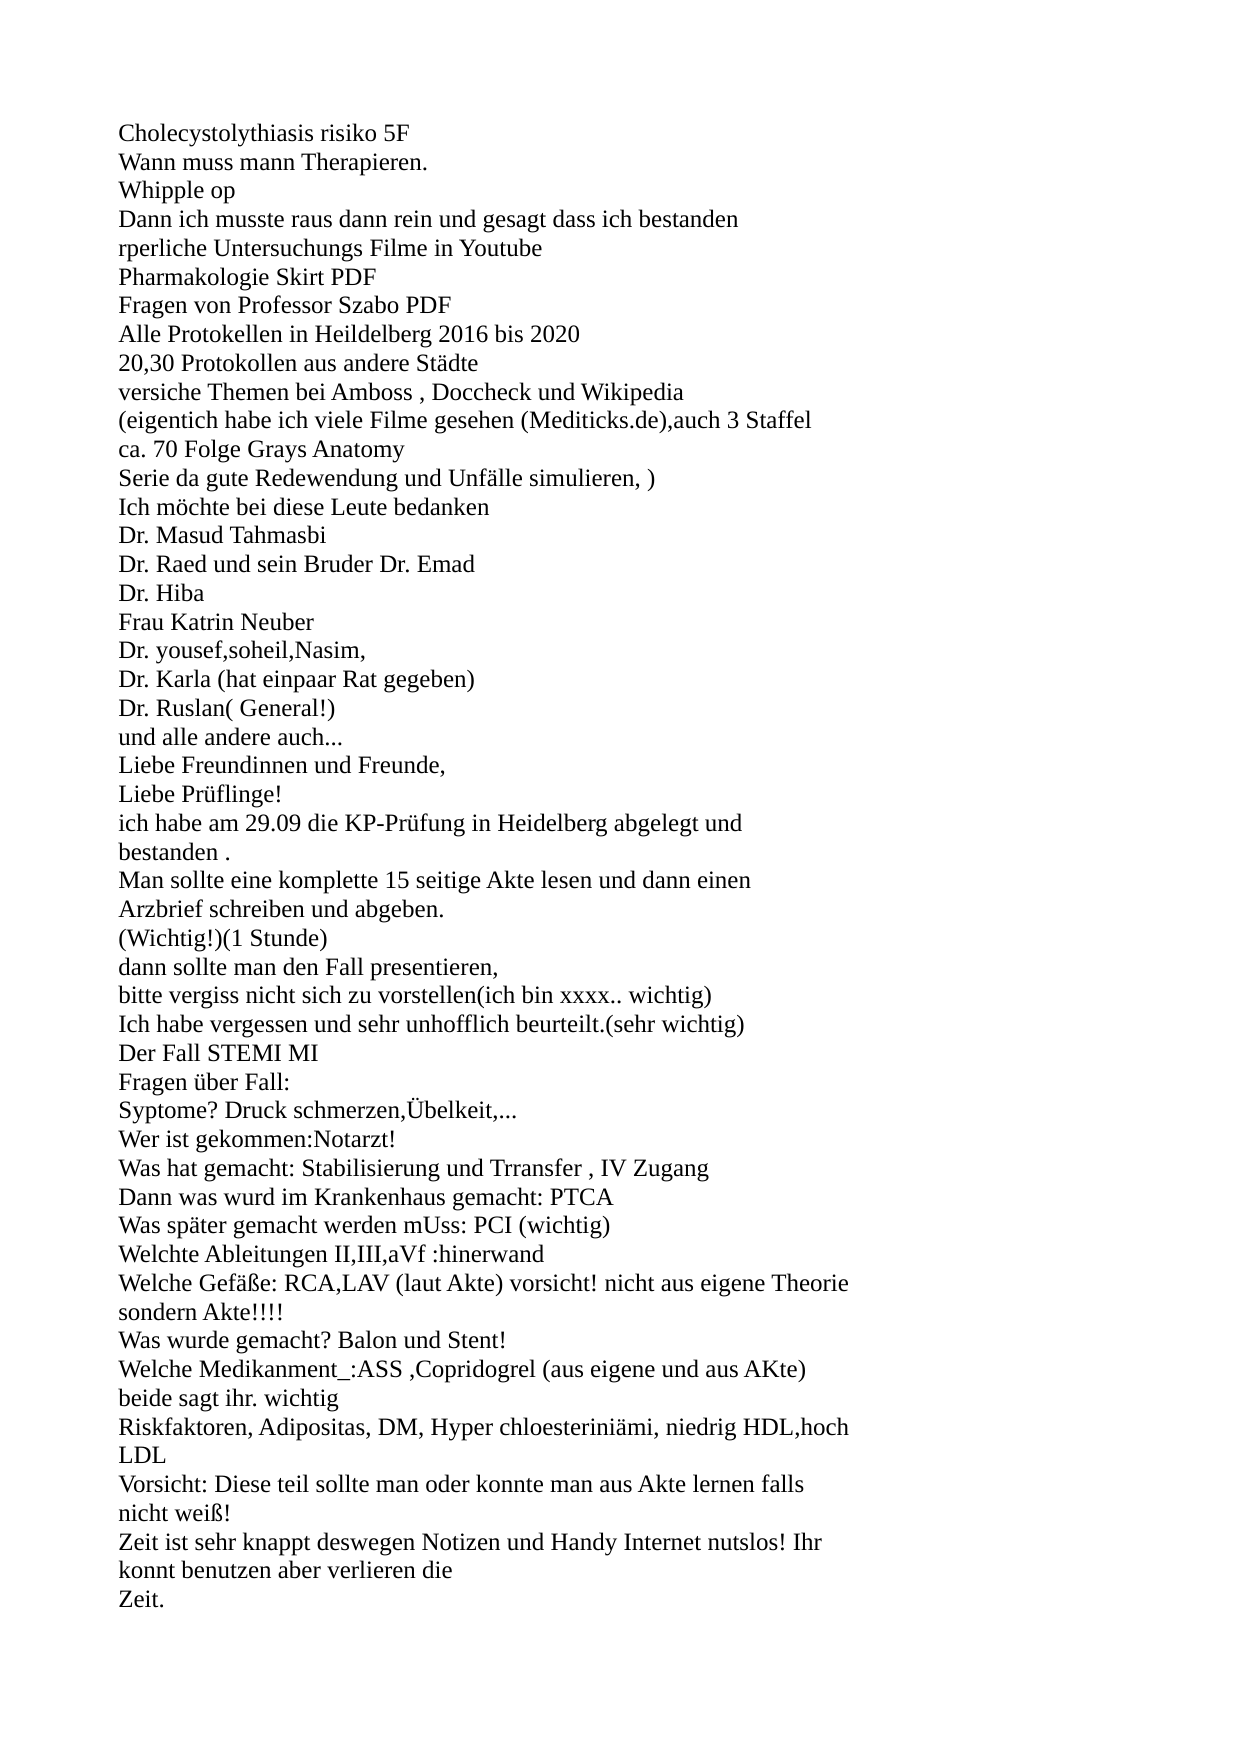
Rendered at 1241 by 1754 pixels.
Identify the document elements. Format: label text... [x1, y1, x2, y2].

text versiche Themen bei Amboss , Doccheck und Wikipedia [118, 377, 1122, 406]
text Ich habe vergessen und sehr unhofflich beurteilt.(sehr wichtig) [118, 1009, 1122, 1038]
text Welche Gefäße: RCA,LAV (laut Akte) vorsicht! nicht aus eigene Theorie [118, 1268, 1122, 1297]
text Syptome? Druck schmerzen,Übelkeit,... [118, 1096, 1122, 1124]
text Dr. Masud Tahmasbi [118, 521, 1122, 549]
text Der Fall STEMI MI [118, 1038, 1122, 1067]
text konnt benutzen aber verlieren die [118, 1556, 1122, 1584]
text Fragen von Professor Szabo PDF [118, 291, 1122, 319]
text beide sagt ihr. wichtig [118, 1383, 1122, 1412]
text Was hat gemacht: Stabilisierung und Trransfer , IV Zugang [118, 1153, 1122, 1182]
text Zeit ist sehr knappt deswegen Notizen und Handy Internet nutslos! Ihr [118, 1527, 1122, 1556]
text Liebe Prüflinge! [118, 779, 1122, 808]
text Welche Medikanment_:ASS ,Copridogrel (aus eigene und aus AKte) [118, 1354, 1122, 1383]
text Was wurde gemacht? Balon und Stent! [118, 1326, 1122, 1354]
text Dann ich musste raus dann rein und gesagt dass ich bestanden [118, 204, 1122, 233]
text und alle andere auch... [118, 722, 1122, 751]
text bitte vergiss nicht sich zu vorstellen(ich bin xxxx.. wichtig) [118, 981, 1122, 1009]
text Fragen über Fall: [118, 1067, 1122, 1096]
text Dr. Ruslan( General!) [118, 693, 1122, 722]
text Dr. Karla (hat einpaar Rat gegeben) [118, 664, 1122, 693]
text Arzbrief schreiben und abgeben. [118, 894, 1122, 923]
text Zeit. [118, 1584, 1122, 1613]
text (Wichtig!)(1 Stunde) [118, 923, 1122, 952]
text (eigentich habe ich viele Filme gesehen (Mediticks.de),auch 3 Staffel [118, 406, 1122, 434]
text 20,30 Protokollen aus andere Städte [118, 348, 1122, 377]
text nicht weiß! [118, 1498, 1122, 1527]
text bestanden . [118, 837, 1122, 866]
text rperliche Untersuchungs Filme in Youtube [118, 233, 1122, 262]
text Wer ist gekommen:Notarzt! [118, 1124, 1122, 1153]
text Alle Protokellen in Heildelberg 2016 bis 2020 [118, 319, 1122, 348]
text ich habe am 29.09 die KP-Prüfung in Heidelberg abgelegt und [118, 808, 1122, 837]
text Wann muss mann Therapieren. [118, 147, 1122, 176]
text Liebe Freundinnen und Freunde, [118, 751, 1122, 779]
text LDL [118, 1441, 1122, 1469]
text Ich möchte bei diese Leute bedanken [118, 492, 1122, 521]
text Dann was wurd im Krankenhaus gemacht: PTCA [118, 1182, 1122, 1211]
text Dr. yousef,soheil,Nasim, [118, 636, 1122, 664]
text sondern Akte!!!! [118, 1297, 1122, 1326]
text Dr. Raed und sein Bruder Dr. Emad [118, 549, 1122, 578]
text Man sollte eine komplette 15 seitige Akte lesen und dann einen [118, 866, 1122, 894]
text Pharmakologie Skirt PDF [118, 262, 1122, 291]
text Riskfaktoren, Adipositas, DM, Hyper chloesteriniämi, niedrig HDL,hoch [118, 1412, 1122, 1441]
text Welchte Ableitungen II,III,aVf :hinerwand [118, 1239, 1122, 1268]
text Was später gemacht werden mUss: PCI (wichtig) [118, 1211, 1122, 1239]
text Cholecystolythiasis risiko 5F [118, 118, 1122, 147]
text ca. 70 Folge Grays Anatomy [118, 434, 1122, 463]
text Serie da gute Redewendung und Unfälle simulieren, ) [118, 463, 1122, 492]
text dann sollte man den Fall presentieren, [118, 952, 1122, 981]
text Vorsicht: Diese teil sollte man oder konnte man aus Akte lernen falls [118, 1469, 1122, 1498]
text Dr. Hiba [118, 578, 1122, 607]
text Frau Katrin Neuber [118, 607, 1122, 636]
text Whipple op [118, 176, 1122, 204]
